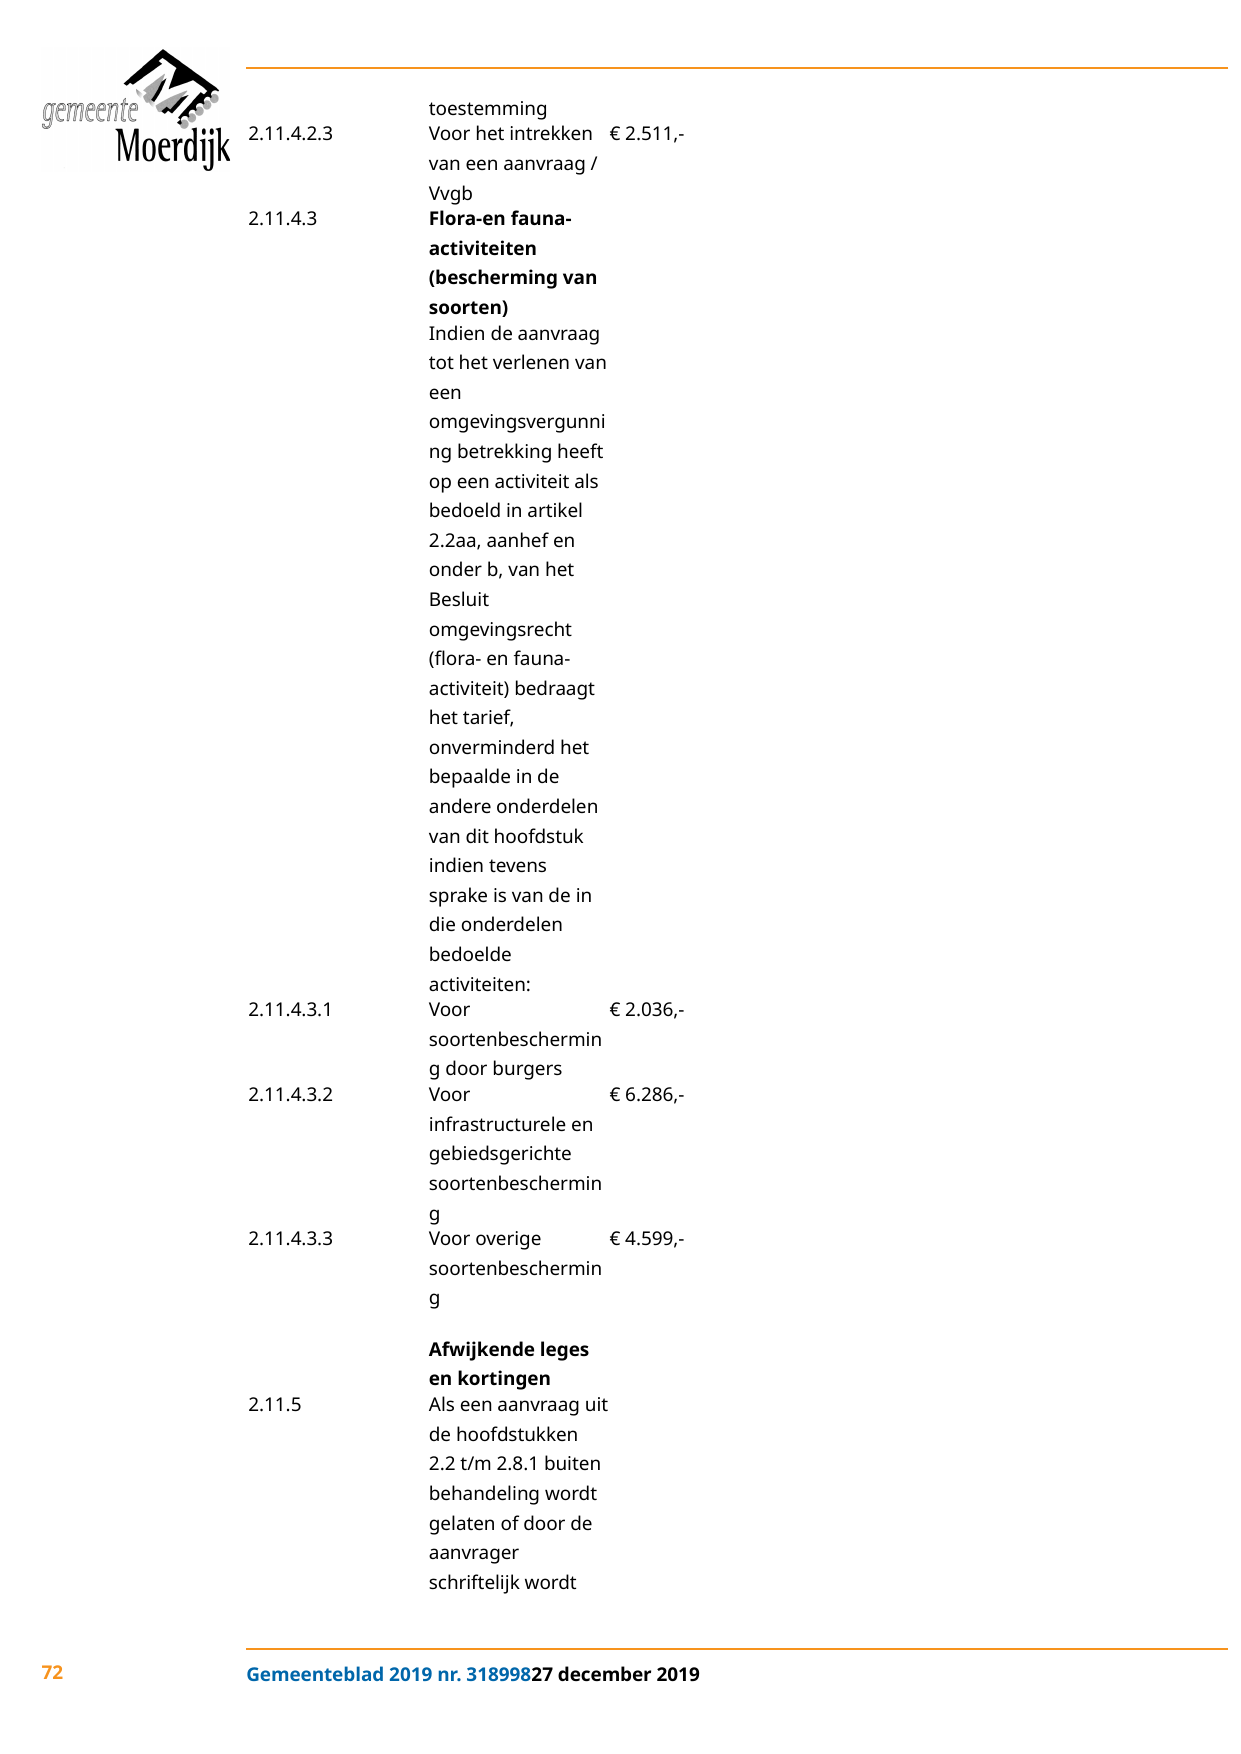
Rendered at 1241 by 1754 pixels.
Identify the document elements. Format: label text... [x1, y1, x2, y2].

table_cell [609, 205, 790, 320]
table_cell [609, 1336, 790, 1391]
table_cell [609, 95, 790, 121]
table_cell 2.11.4.3 [248, 205, 429, 320]
table_cell Voor infrastructurele en gebiedsgerichte soortenbescherming [429, 1081, 609, 1225]
table_cell [609, 1391, 790, 1594]
table_cell Indien de aanvraag tot het verlenen van een omgevingsvergunning betrekking heeft op een activiteit als bedoeld in artikel 2.2aa, aanhef en onder b, van het Besluit omgevingsrecht (flora- en fauna-activiteit) bedraagt het tarief, onverminderd het bepaalde in de andere onderdelen van dit hoofdstuk indien tevens sprake is van de in die onderdelen bedoelde activiteiten: [429, 320, 609, 996]
table_cell [248, 1336, 429, 1391]
table_cell Voor soortenbescherming door burgers [429, 996, 609, 1081]
table_cell 2.11.4.3.1 [248, 996, 429, 1081]
table_cell [609, 320, 790, 996]
table_cell 2.11.4.3.2 [248, 1081, 429, 1225]
table_cell [248, 95, 429, 121]
table_cell € 2.511,- [609, 121, 790, 205]
picture [41, 47, 231, 172]
table_cell [248, 1310, 429, 1336]
table_cell 2.11.4.2.3 [248, 121, 429, 205]
table_cell € 4.599,- [609, 1225, 790, 1310]
table_cell 2.11.5 [248, 1391, 429, 1594]
table_cell Flora-en fauna-activiteiten (bescherming van soorten) [429, 205, 609, 320]
table_cell toestemming [429, 95, 609, 121]
table_cell 2.11.4.3.3 [248, 1225, 429, 1310]
table_cell Voor het intrekken van een aanvraag / Vvgb [429, 121, 609, 205]
table_cell Als een aanvraag uit de hoofdstukken 2.2 t/m 2.8.1 buiten behandeling wordt gelaten of door de aanvrager schriftelijk wordt [429, 1391, 609, 1594]
table_cell € 6.286,- [609, 1081, 790, 1225]
table_cell Afwijkende leges en kortingen [429, 1336, 609, 1391]
table_cell € 2.036,- [609, 996, 790, 1081]
table_cell [248, 320, 429, 996]
table_cell Voor overige soortenbescherming [429, 1225, 609, 1310]
